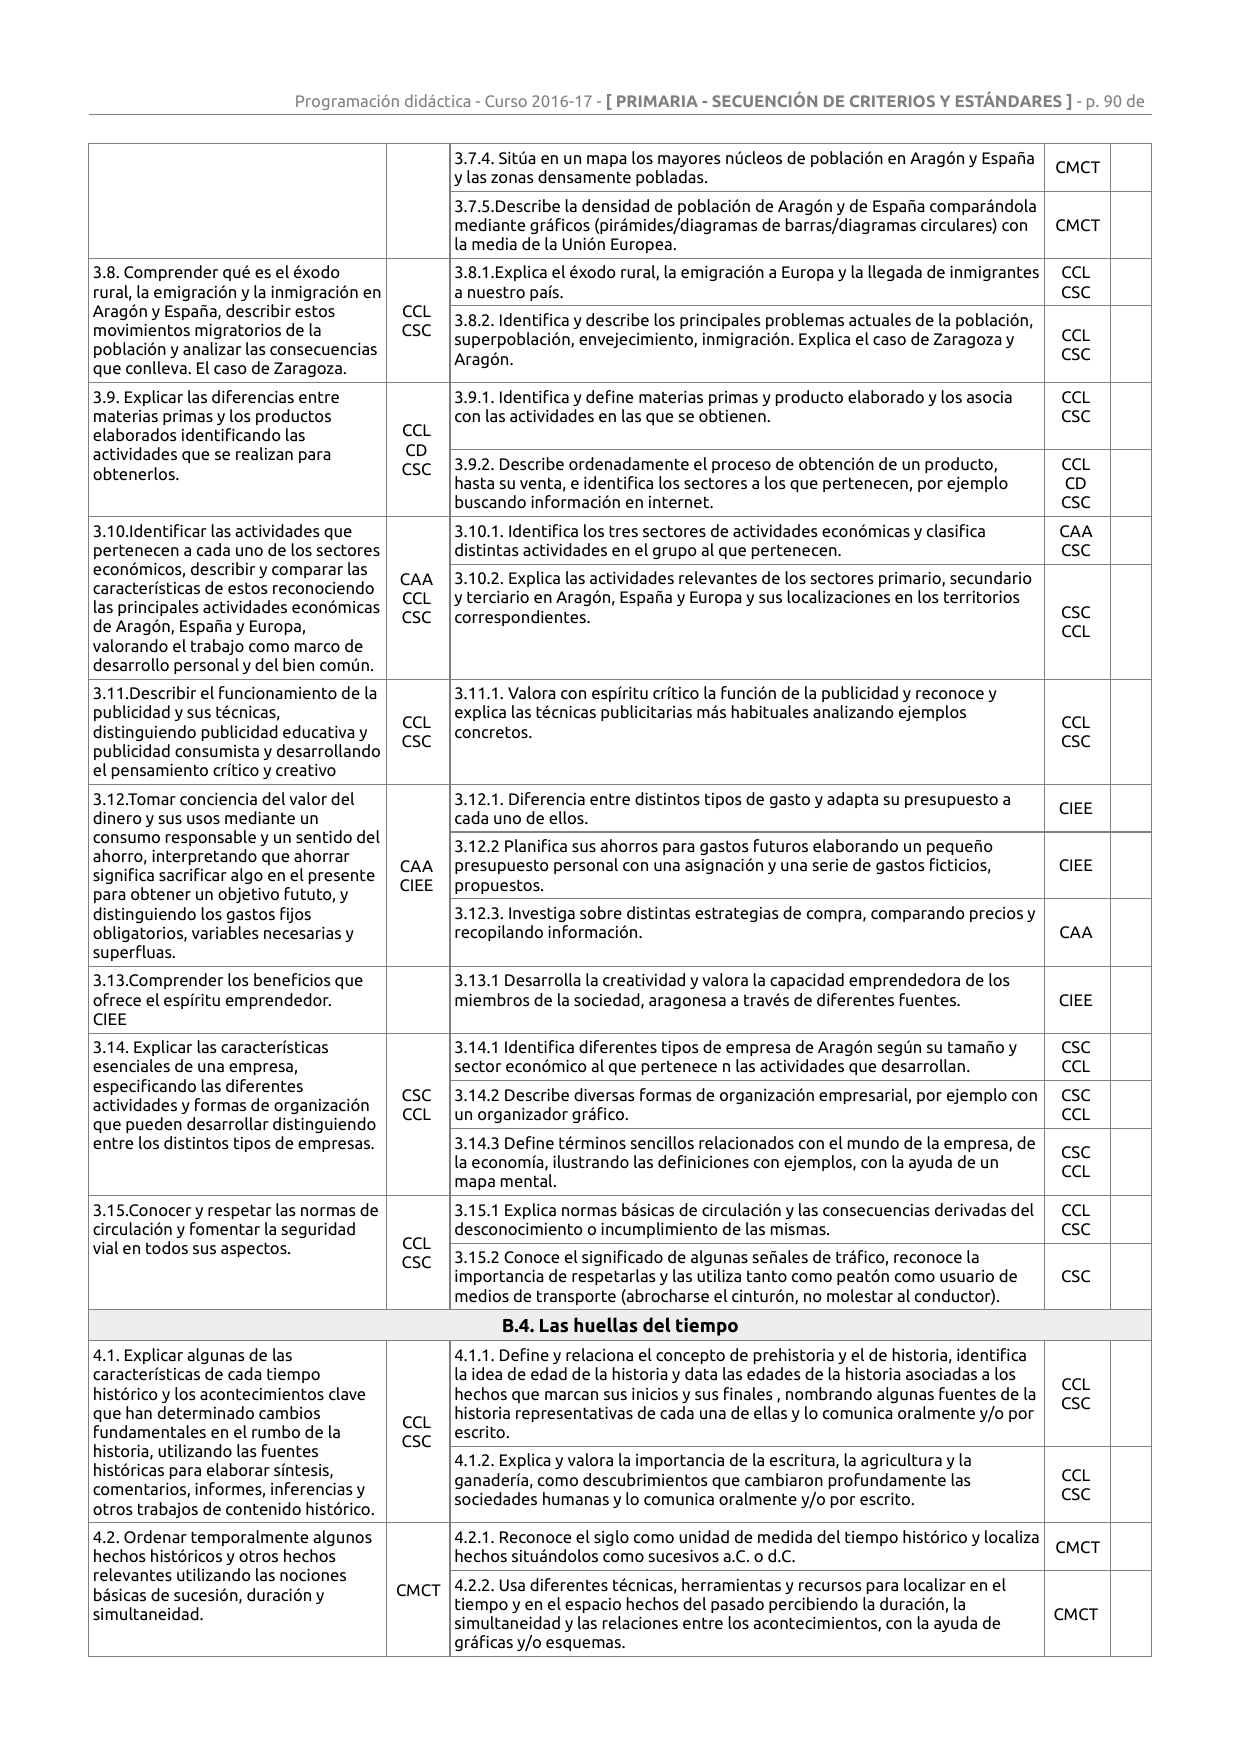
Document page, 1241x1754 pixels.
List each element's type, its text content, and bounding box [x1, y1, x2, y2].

table_cell 3.7.5.Describe la densidad de población de Aragón y de España comparándola mediante gráficos (pirámides/diagramas de barras/diagramas circulares) con la media de la Unión Europea. [451, 192, 1044, 258]
table_cell 4.1.2. Explica y valora la importancia de la escritura, la agricultura y la ganadería, como descubrimientos que cambiaron profundamente las sociedades humanas y lo comunica oralmente y/o por escrito. [451, 1447, 1044, 1522]
table_cell [1111, 259, 1151, 305]
table_cell CCL CD CSC [1045, 450, 1110, 516]
table_cell CAA CCL CSC [387, 517, 449, 678]
table_cell CCL CSC [387, 1341, 449, 1522]
table_cell 3.7.4. Sitúa en un mapa los mayores núcleos de población en Aragón y España y las zonas densamente pobladas. [451, 144, 1044, 191]
table_cell CCL CSC [387, 1196, 449, 1309]
table_cell CCL CSC [1045, 1447, 1110, 1522]
table_cell [1111, 1196, 1151, 1242]
table_cell CIEE [1045, 833, 1110, 898]
table_cell 3.8.1.Explica el éxodo rural, la emigración a Europa y la llegada de inmigrantes a nuestro país. [451, 259, 1044, 305]
table_cell 3.9.2. Describe ordenadamente el proceso de obtención de un producto, hasta su venta, e identifica los sectores a los que pertenecen, por ejemplo buscando información en internet. [451, 450, 1044, 516]
table_cell CCL CSC [387, 259, 449, 382]
table_cell 3.13.Comprender los beneficios que ofrece el espíritu emprendedor. CIEE [89, 967, 386, 1032]
table_cell 3.10.Identificar las actividades que pertenecen a cada uno de los sectores económicos, describir y comparar las características de estos reconociendo las principales actividades económicas de Aragón, España y Europa, valorando el trabajo como marco de desarrollo personal y del bien común. [89, 517, 386, 678]
table_cell CCL CSC [1045, 259, 1110, 305]
table_cell 3.14.1 Identifica diferentes tipos de empresa de Aragón según su tamaño y sector económico al que pertenece n las actividades que desarrollan. [451, 1034, 1044, 1080]
table_cell CAA [1045, 899, 1110, 966]
table_cell CSC CCL [1045, 1081, 1110, 1128]
table_cell 4.2.1. Reconoce el siglo como unidad de medida del tiempo histórico y localiza hechos situándolos como sucesivos a.C. o d.C. [451, 1523, 1044, 1570]
table_cell 3.15.1 Explica normas básicas de circulación y las consecuencias derivadas del desconocimiento o incumplimiento de las mismas. [451, 1196, 1044, 1242]
table_cell [1111, 1571, 1151, 1656]
table_cell CIEE [1045, 785, 1110, 831]
table_cell 3.9.1. Identifica y define materias primas y producto elaborado y los asocia con las actividades en las que se obtienen. [451, 383, 1044, 449]
table_cell CCL CD CSC [387, 383, 449, 516]
table_cell [1111, 450, 1151, 516]
table_cell CCL CSC [1045, 680, 1110, 784]
table_cell [1111, 899, 1151, 966]
table_cell [1111, 306, 1151, 382]
table_cell 3.11.Describir el funcionamiento de la publicidad y sus técnicas, distinguiendo publicidad educativa y publicidad consumista y desarrollando el pensamiento crítico y creativo [89, 680, 386, 784]
table_cell CSC CCL [1045, 1034, 1110, 1080]
table_cell CMCT [1045, 192, 1110, 258]
table_cell 3.10.2. Explica las actividades relevantes de los sectores primario, secundario y terciario en Aragón, España y Europa y sus localizaciones en los territorios correspondientes. [451, 565, 1044, 678]
table_cell [1111, 1244, 1151, 1309]
table_cell [387, 967, 449, 1032]
table_cell 3.12.1. Diferencia entre distintos tipos de gasto y adapta su presupuesto a cada uno de ellos. [451, 785, 1044, 831]
table_cell CCL CSC [1045, 1341, 1110, 1446]
table_cell 4.1. Explicar algunas de las características de cada tiempo histórico y los acontecimientos clave que han determinado cambios fundamentales en el rumbo de la historia, utilizando las fuentes históricas para elaborar síntesis, comentarios, informes, inferencias y otros trabajos de contenido histórico. [89, 1341, 386, 1522]
table_cell [1111, 785, 1151, 831]
table_cell [1111, 1034, 1151, 1080]
table_cell [387, 144, 449, 258]
table_cell [89, 144, 386, 258]
table_cell 4.2. Ordenar temporalmente algunos hechos históricos y otros hechos relevantes utilizando las nociones básicas de sucesión, duración y simultaneidad. [89, 1523, 386, 1656]
table_cell [1111, 192, 1151, 258]
table_cell 3.12.2 Planifica sus ahorros para gastos futuros elaborando un pequeño presupuesto personal con una asignación y una serie de gastos ficticios, propuestos. [451, 833, 1044, 898]
table_cell 3.13.1 Desarrolla la creatividad y valora la capacidad emprendedora de los miembros de la sociedad, aragonesa a través de diferentes fuentes. [451, 967, 1044, 1032]
table_cell CCL CSC [1045, 306, 1110, 382]
table_cell 3.8. Comprender qué es el éxodo rural, la emigración y la inmigración en Aragón y España, describir estos movimientos migratorios de la población y analizar las consecuencias que conlleva. El caso de Zaragoza. [89, 259, 386, 382]
table_cell CMCT [1045, 144, 1110, 191]
table_cell 3.14. Explicar las características esenciales de una empresa, especificando las diferentes actividades y formas de organización que pueden desarrollar distinguiendo entre los distintos tipos de empresas. [89, 1034, 386, 1195]
table_cell CMCT [1045, 1523, 1110, 1570]
table_cell 3.15.2 Conoce el significado de algunas señales de tráfico, reconoce la importancia de respetarlas y las utiliza tanto como peatón como usuario de medios de transporte (abrocharse el cinturón, no molestar al conductor). [451, 1244, 1044, 1309]
table_cell [1111, 1129, 1151, 1195]
table_cell CSC CCL [387, 1034, 449, 1195]
table_cell CSC CCL [1045, 1129, 1110, 1195]
table_cell 4.1.1. Define y relaciona el concepto de prehistoria y el de historia, identifica la idea de edad de la historia y data las edades de la historia asociadas a los hechos que marcan sus inicios y sus finales , nombrando algunas fuentes de la historia representativas de cada una de ellas y lo comunica oralmente y/o por escrito. [451, 1341, 1044, 1446]
table_cell [1111, 144, 1151, 191]
table_cell B.4. Las huellas del tiempo [89, 1310, 1151, 1340]
table_cell [1111, 517, 1151, 563]
table_cell CIEE [1045, 967, 1110, 1032]
table_cell 3.8.2. Identifica y describe los principales problemas actuales de la población, superpoblación, envejecimiento, inmigración. Explica el caso de Zaragoza y Aragón. [451, 306, 1044, 382]
table_cell [1111, 565, 1151, 678]
table_cell 3.14.3 Define términos sencillos relacionados con el mundo de la empresa, de la economía, ilustrando las definiciones con ejemplos, con la ayuda de un mapa mental. [451, 1129, 1044, 1195]
table_cell 3.14.2 Describe diversas formas de organización empresarial, por ejemplo con un organizador gráfico. [451, 1081, 1044, 1128]
table_cell CSC CCL [1045, 565, 1110, 678]
table_cell [1111, 1341, 1151, 1446]
table_cell 3.11.1. Valora con espíritu crítico la función de la publicidad y reconoce y explica las técnicas publicitarias más habituales analizando ejemplos concretos. [451, 680, 1044, 784]
table_cell CAA CSC [1045, 517, 1110, 563]
table_cell CCL CSC [387, 680, 449, 784]
table_cell CMCT [1045, 1571, 1110, 1656]
table_cell 3.9. Explicar las diferencias entre materias primas y los productos elaborados identificando las actividades que se realizan para obtenerlos. [89, 383, 386, 516]
table_cell [1111, 383, 1151, 449]
table_cell [1111, 833, 1151, 898]
table_cell CAA CIEE [387, 785, 449, 966]
table_cell [1111, 967, 1151, 1032]
table_cell CCL CSC [1045, 1196, 1110, 1242]
table_cell CCL CSC [1045, 383, 1110, 449]
table_cell 3.15.Conocer y respetar las normas de circulación y fomentar la seguridad vial en todos sus aspectos. [89, 1196, 386, 1309]
table_cell CMCT [387, 1523, 449, 1656]
table_cell 3.10.1. Identifica los tres sectores de actividades económicas y clasifica distintas actividades en el grupo al que pertenecen. [451, 517, 1044, 563]
table_cell [1111, 1523, 1151, 1570]
table_cell CSC [1045, 1244, 1110, 1309]
table_cell [1111, 1447, 1151, 1522]
table_cell [1111, 680, 1151, 784]
table_cell [1111, 1081, 1151, 1128]
table_cell 4.2.2. Usa diferentes técnicas, herramientas y recursos para localizar en el tiempo y en el espacio hechos del pasado percibiendo la duración, la simultaneidad y las relaciones entre los acontecimientos, con la ayuda de gráficas y/o esquemas. [451, 1571, 1044, 1656]
table_cell 3.12.Tomar conciencia del valor del dinero y sus usos mediante un consumo responsable y un sentido del ahorro, interpretando que ahorrar significa sacrificar algo en el presente para obtener un objetivo fututo, y distinguiendo los gastos fijos obligatorios, variables necesarias y superfluas. [89, 785, 386, 966]
table_cell 3.12.3. Investiga sobre distintas estrategias de compra, comparando precios y recopilando información. [451, 899, 1044, 966]
